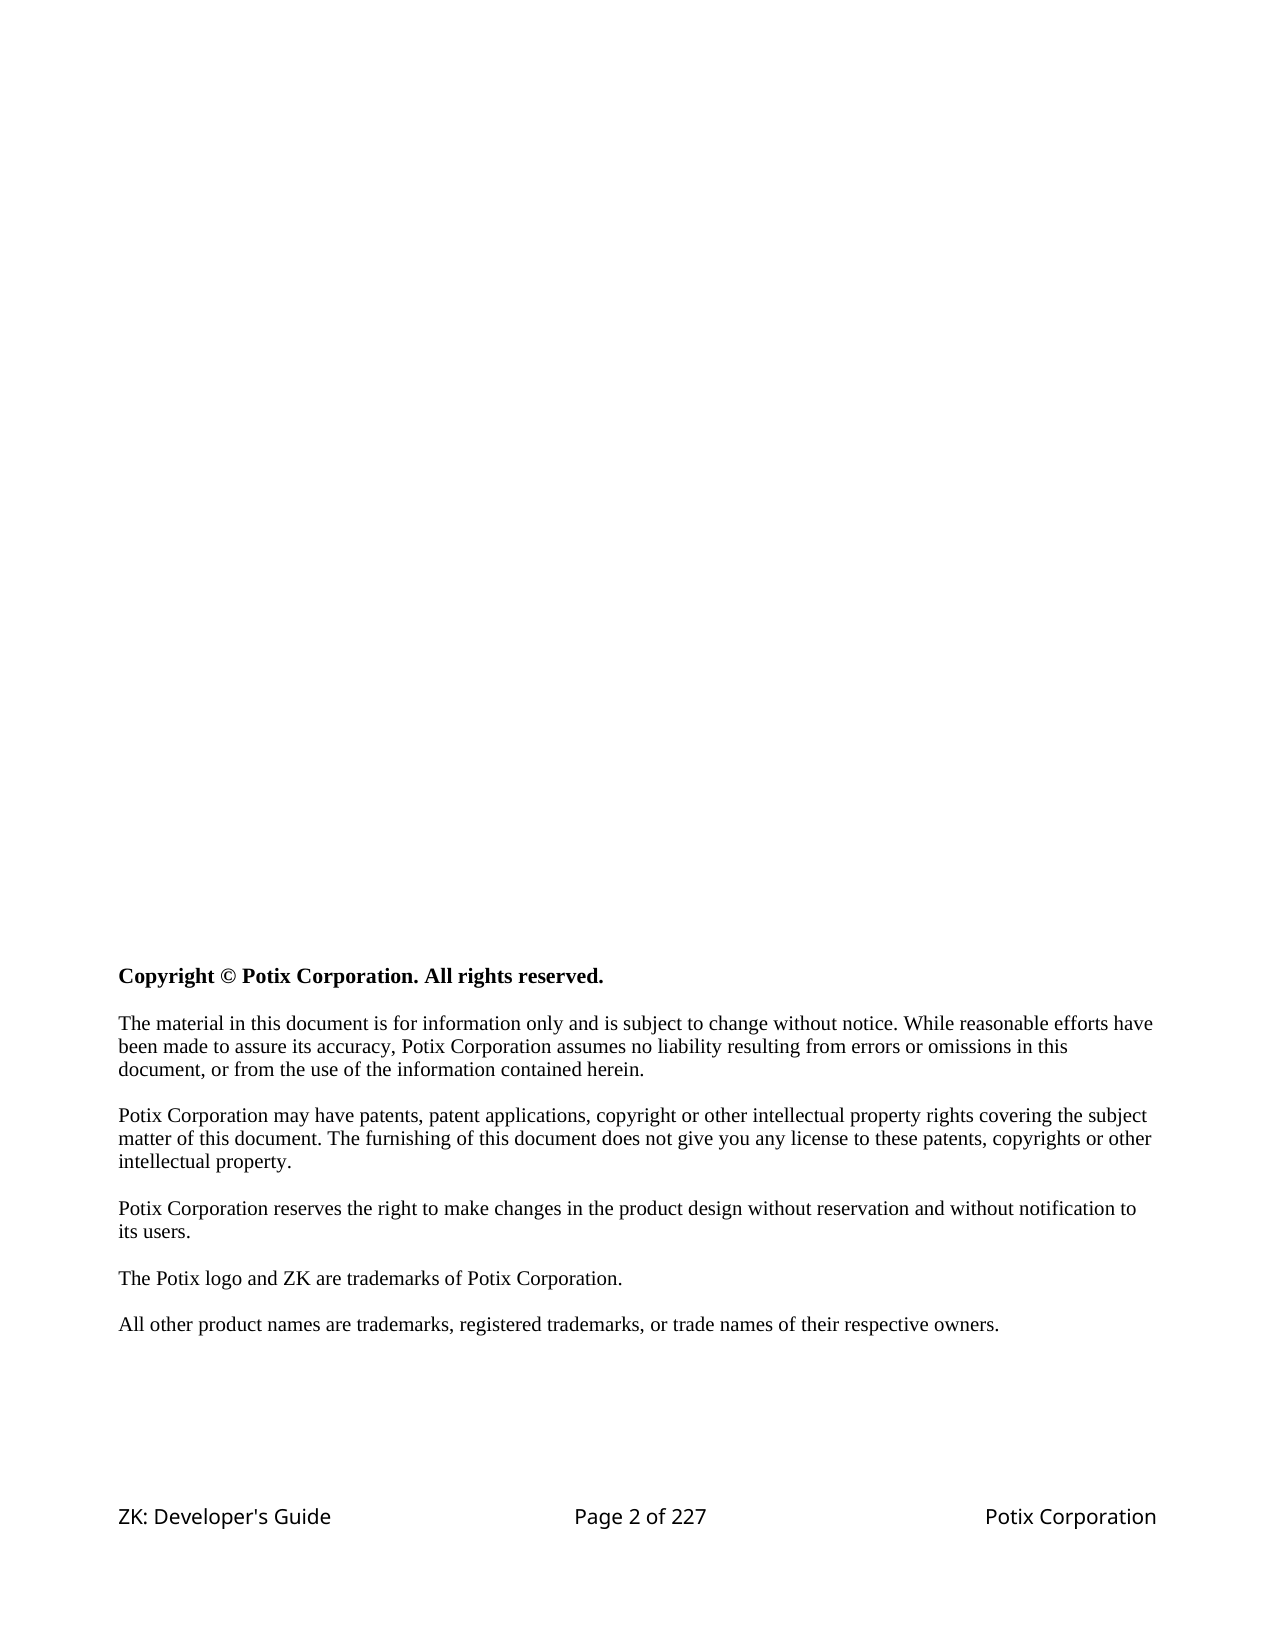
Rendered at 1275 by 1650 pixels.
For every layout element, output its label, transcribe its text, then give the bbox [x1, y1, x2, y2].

text Potix Corporation reserves the right to make changes in the product design without reservation and without notification to its users. [118, 1197, 1157, 1243]
text Copyright © Potix Corporation. All rights reserved. [118, 963, 1157, 988]
text Potix Corporation may have patents, patent applications, copyright or other intellectual property rights covering the subject matter of this document. The furnishing of this document does not give you any license to these patents, copyrights or other intellectual property. [118, 1104, 1157, 1173]
text All other product names are trademarks, registered trademarks, or trade names of their respective owners. [118, 1313, 1157, 1336]
text The Potix logo and ZK are trademarks of Potix Corporation. [118, 1267, 1157, 1289]
text The material in this document is for information only and is subject to change without notice. While reasonable efforts have been made to assure its accuracy, Potix Corporation assumes no liability resulting from errors or omissions in this document, or from the use of the information contained herein. [118, 1011, 1157, 1081]
